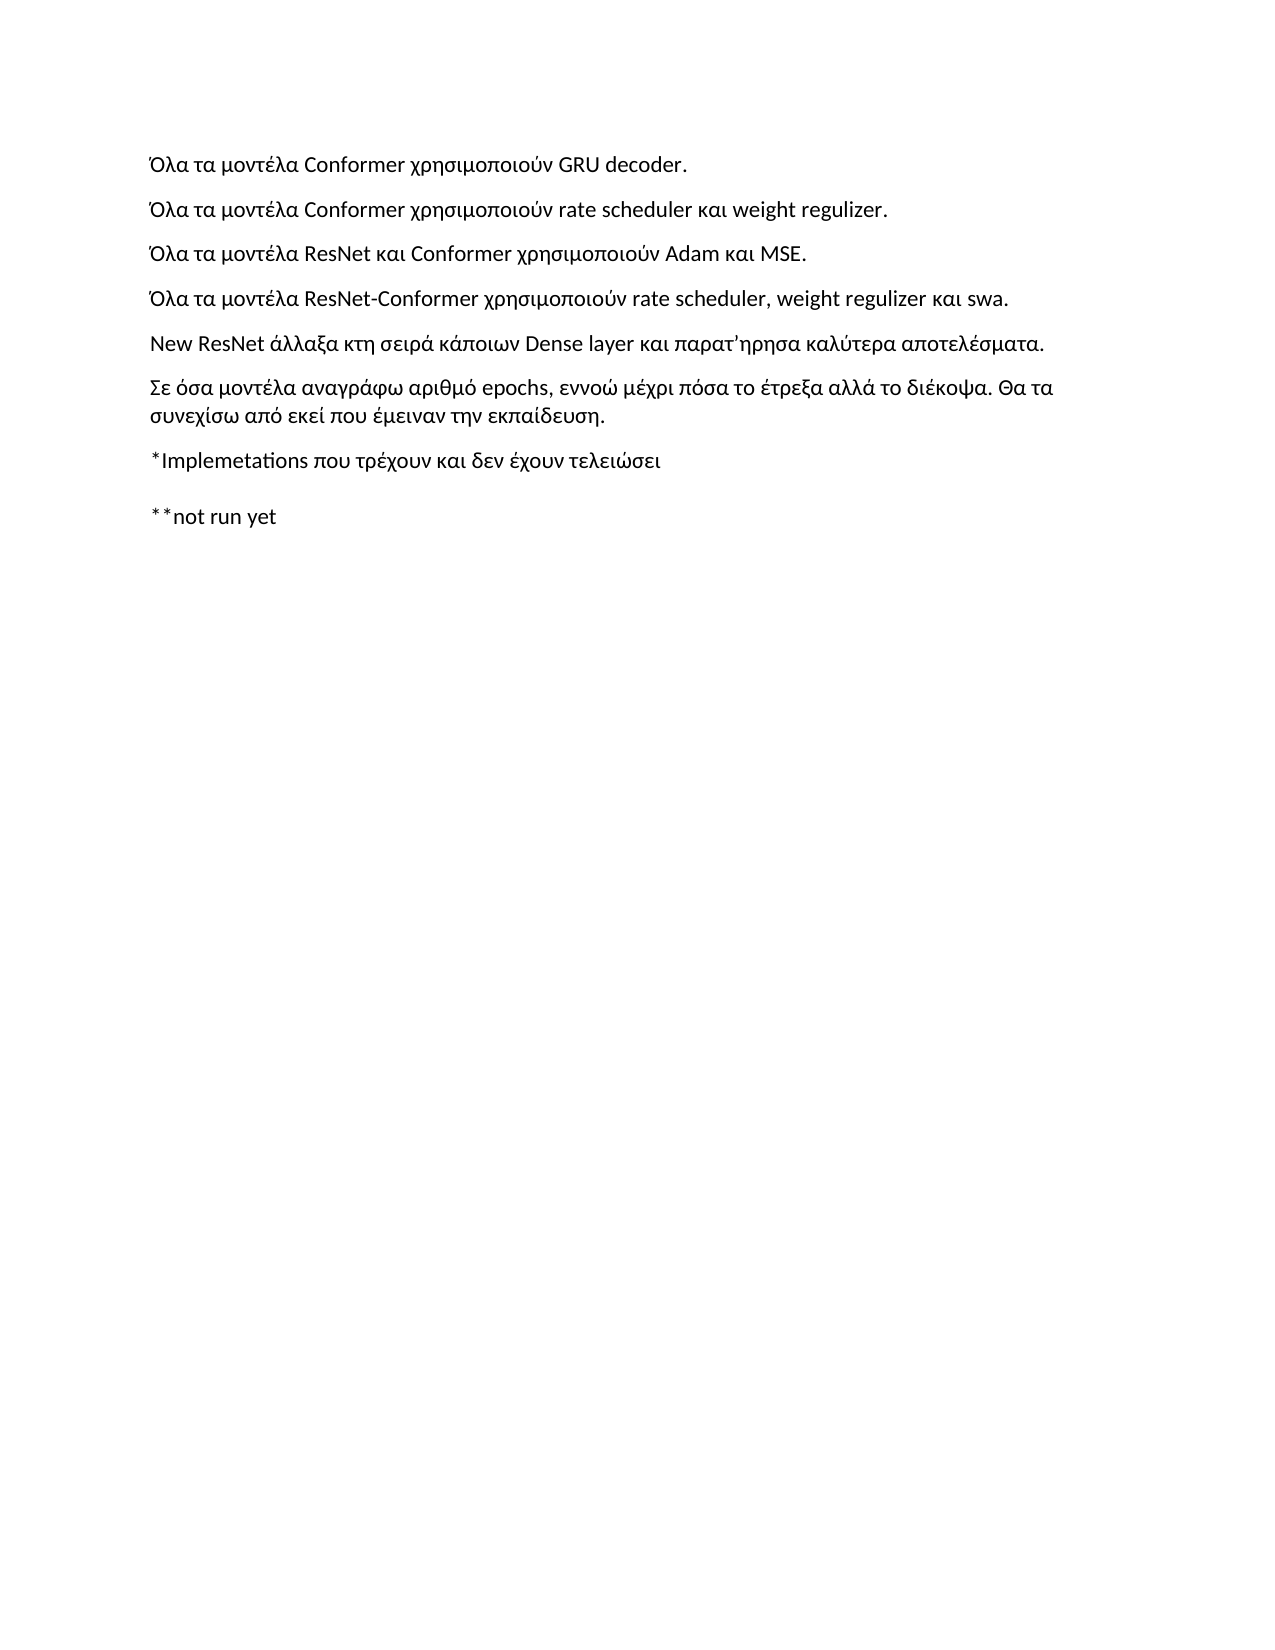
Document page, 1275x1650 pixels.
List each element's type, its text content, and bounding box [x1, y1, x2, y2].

text Όλα τα μοντέλα Conformer χρησιμοποιούν GRU decoder. [150, 150, 1125, 178]
text Όλα τα μοντέλα ResNet-Conformer χρησιμοποιούν rate scheduler, weight regulizer και swa. [150, 284, 1125, 312]
text Σε όσα μοντέλα αναγράφω αριθμό epochs, εννοώ μέχρι πόσα το έτρεξα αλλά το διέκοψα. Θα τα συνεχίσω από εκεί που έμειναν την εκπαίδευση. [150, 373, 1125, 429]
text Όλα τα μοντέλα Conformer χρησιμοποιούν rate scheduler και weight regulizer. [150, 195, 1125, 223]
text New ResNet άλλαξα κτη σειρά κάποιων Dense layer και παρατ’ηρησα καλύτερα αποτελέσματα. [150, 329, 1125, 357]
text Όλα τα μοντέλα ResNet και Conformer χρησιμοποιούν Adam και MSE. [150, 239, 1125, 267]
text **not run yet [150, 502, 1125, 530]
text *Implemetations που τρέχουν και δεν έχουν τελειώσει [150, 446, 1125, 474]
